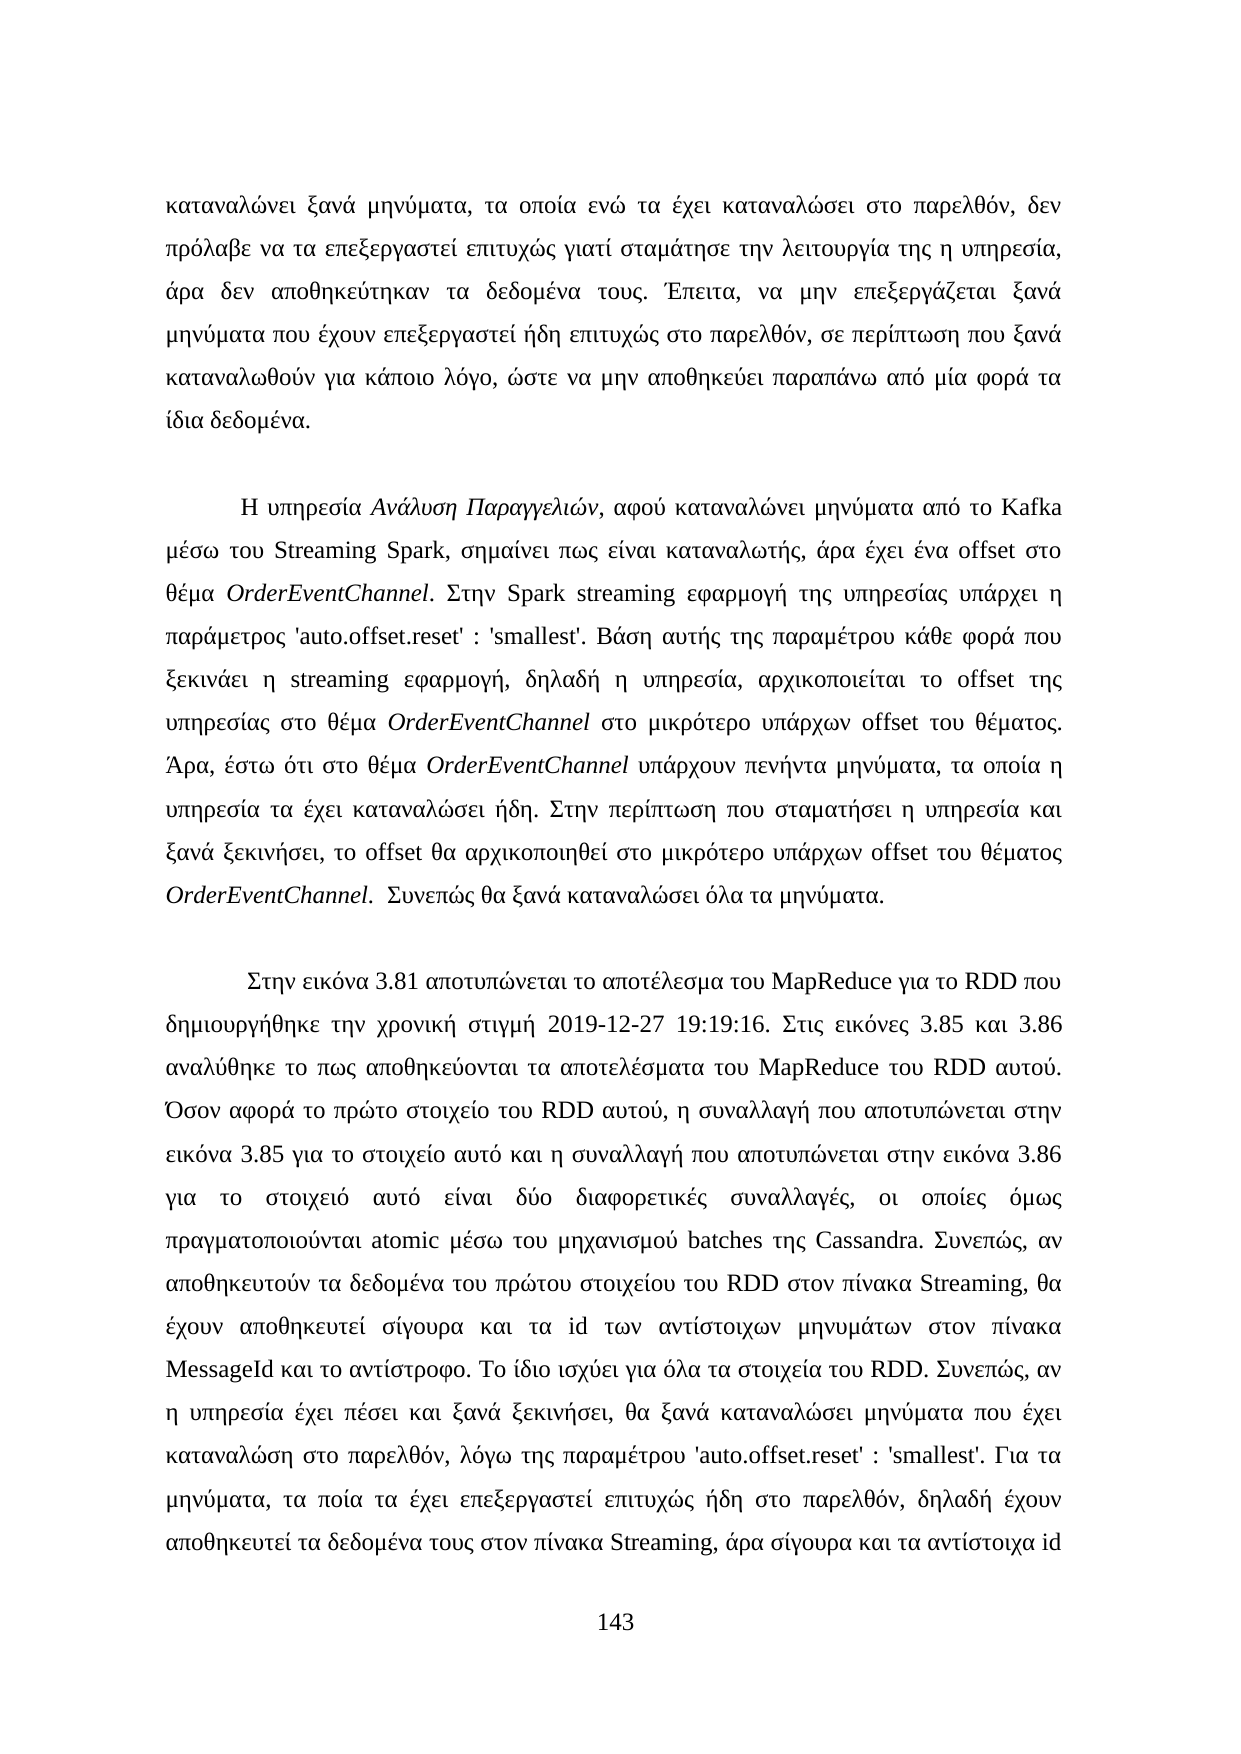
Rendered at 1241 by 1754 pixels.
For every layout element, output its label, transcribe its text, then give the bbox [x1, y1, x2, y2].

text Στην εικόνα 3.81 αποτυπώνεται το αποτέλεσμα του MapReduce για το RDD που δημιουργήθηκε την χρονική στιγμή 2019-12-27 19:19:16. Στις εικόνες 3.85 και 3.86 αναλύθηκε το πως αποθηκεύονται τα αποτελέσματα του MapReduce του RDD αυτού. Όσον αφορά το πρώτο στοιχείο του RDD αυτού, η συναλλαγή που αποτυπώνεται στην εικόνα 3.85 για το στοιχείο αυτό και η συναλλαγή που αποτυπώνεται στην εικόνα 3.86 για το στοιχειό αυτό είναι δύο διαφορετικές συναλλαγές, οι οποίες όμως πραγματοποιούνται atomic μέσω του μηχανισμού batches της Cassandra. Συνεπώς, αν αποθηκευτούν τα δεδομένα του πρώτου στοιχείου του RDD στον πίνακα Streaming, θα έχουν αποθηκευτεί σίγουρα και τα id των αντίστοιχων μηνυμάτων στον πίνακα MessageId και το αντίστροφο. Το ίδιο ισχύει για όλα τα στοιχεία του RDD. Συνεπώς, αν η υπηρεσία έχει πέσει και ξανά ξεκινήσει, θα ξανά καταναλώσει μηνύματα που έχει καταναλώση στο παρελθόν, λόγω της παραμέτρου 'auto.offset.reset' : 'smallest'. Για τα μηνύματα, τα ποία τα έχει επεξεργαστεί επιτυχώς ήδη στο παρελθόν, δηλαδή έχουν αποθηκευτεί τα δεδομένα τους στον πίνακα Streaming, άρα σίγουρα και τα αντίστοιχα id [165, 966, 1063, 1556]
text καταναλώνει ξανά μηνύματα, τα οποία ενώ τα έχει καταναλώσει στο παρελθόν, δεν πρόλαβε να τα επεξεργαστεί επιτυχώς γιατί σταμάτησε την λειτουργία της η υπηρεσία, άρα δεν αποθηκεύτηκαν τα δεδομένα τους. Έπειτα, να μην επεξεργάζεται ξανά μηνύματα που έχουν επεξεργαστεί ήδη επιτυχώς στο παρελθόν, σε περίπτωση που ξανά καταναλωθούν για κάποιο λόγο, ώστε να μην αποθηκεύει παραπάνω από μία φορά τα ίδια δεδομένα. [165, 190, 1063, 434]
text Η υπηρεσία Ανάλυση Παραγγελιών, αφού καταναλώνει μηνύματα από το Kafka μέσω του Streaming Spark, σημαίνει πως είναι καταναλωτής, άρα έχει ένα offset στο θέμα OrderEventChannel. Στην Spark streaming εφαρμογή της υπηρεσίας υπάρχει η παράμετρος 'auto.offset.reset' : 'smallest'. Βάση αυτής της παραμέτρου κάθε φορά που ξεκινάει η streaming εφαρμογή, δηλαδή η υπηρεσία, αρχικοποιείται το offset της υπηρεσίας στο θέμα OrderEventChannel στο μικρότερο υπάρχων offset του θέματος. Άρα, έστω ότι στο θέμα OrderEventChannel υπάρχουν πενήντα μηνύματα, τα οποία η υπηρεσία τα έχει καταναλώσει ήδη. Στην περίπτωση που σταματήσει η υπηρεσία και ξανά ξεκινήσει, το offset θα αρχικοποιηθεί στο μικρότερο υπάρχων offset του θέματος OrderEventChannel. Συνεπώς θα ξανά καταναλώσει όλα τα μηνύματα. [165, 492, 1063, 909]
